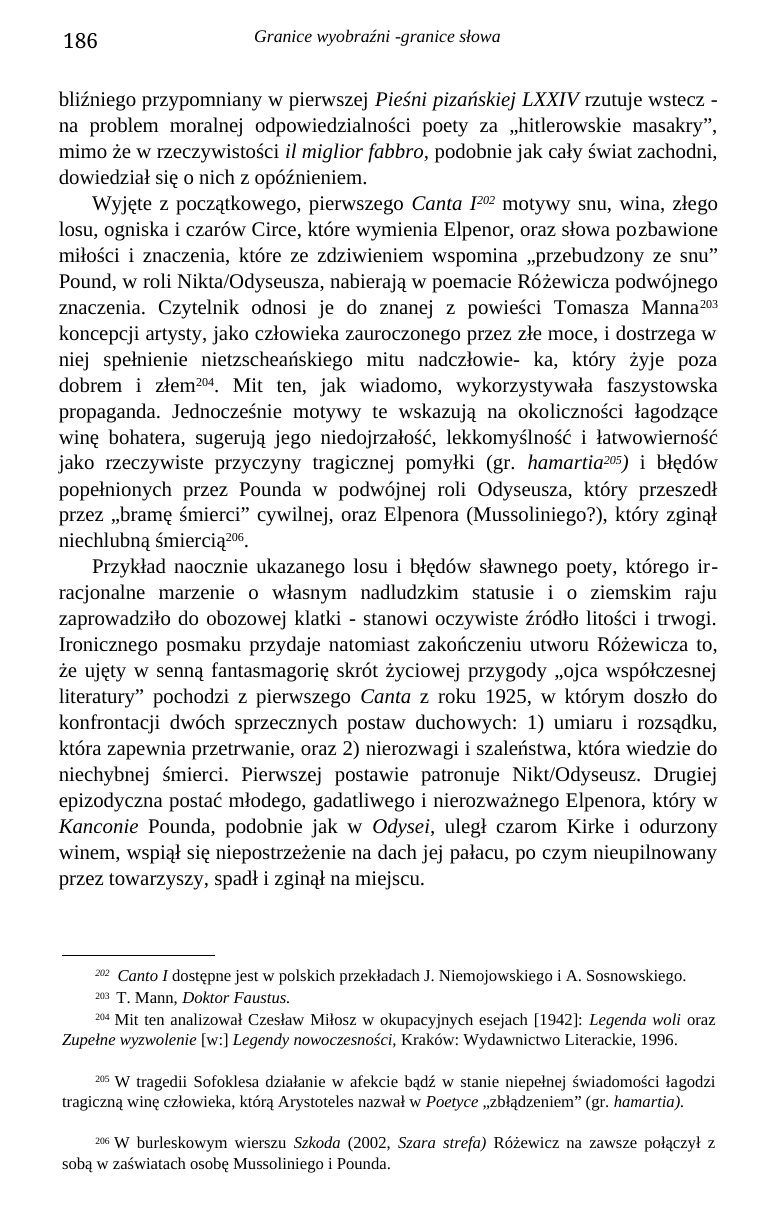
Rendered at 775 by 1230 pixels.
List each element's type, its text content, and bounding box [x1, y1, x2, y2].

text Przykład naocznie ukazanego losu i błędów sławnego poety, którego ir­racjonalne marzenie o własnym nadludzkim statusie i o ziemskim raju zaprowadziło do obozowej klatki - stanowi oczywiste źródło litości i trwogi. Ironicznego posmaku przydaje natomiast zakończeniu utworu Różewicza to, że ujęty w senną fantasmagorię skrót życiowej przygody „ojca współczesnej literatury” pochodzi z pierwszego Canta z roku 1925, w którym doszło do konfrontacji dwóch sprzecznych postaw ducho­wych: 1) umiaru i rozsądku, która zapewnia przetrwanie, oraz 2) nierozwa­gi i szaleństwa, która wiedzie do niechybnej śmierci. Pierwszej postawie patronuje Nikt/Odyseusz. Drugiej epizodyczna postać młodego, gadatliwe­go i nierozważnego Elpenora, który w Kanconie Pounda, podobnie jak w Odysei, uległ czarom Kirke i odurzony winem, wspiął się niepostrzeże­nie na dach jej pałacu, po czym nieupilnowany przez towarzyszy, spadł i zginął na miejscu. [58, 554, 718, 889]
text Wyjęte z początkowego, pierwszego Canta I202 motywy snu, wina, złe­go losu, ogniska i czarów Circe, które wymienia Elpenor, oraz słowa po­zbawione miłości i znaczenia, które ze zdziwieniem wspomina „przebu­dzony ze snu” Pound, w roli Nikta/Odyseusza, nabierają w poemacie Ró­żewicza podwójnego znaczenia. Czytelnik odnosi je do znanej z powieści Tomasza Manna203 koncepcji artysty, jako człowieka zauroczonego przez złe moce, i dostrzega w niej spełnienie nietzscheańskiego mitu nadczłowie- ka, który żyje poza dobrem i złem204. Mit ten, jak wiadomo, wykorzysty­wała faszystowska propaganda. Jednocześnie motywy te wskazują na oko­liczności łagodzące winę bohatera, sugerują jego niedojrzałość, lekkomyśl­ność i łatwowierność jako rzeczywiste przyczyny tragicznej pomyłki (gr. hamartia205) i błędów popełnionych przez Pounda w podwójnej roli Odyseusza, który przeszedł przez „bramę śmierci” cywilnej, oraz Elpenora (Mussoliniego?), który zginął niechlubną śmiercią206. [58, 191, 718, 552]
text 203 T. Mann, Doktor Faustus. [62, 988, 715, 1007]
text Granice wyobraźni -granice słowa [254, 26, 524, 46]
text 205 W tragedii Sofoklesa działanie w afekcie bądź w stanie niepełnej świadomości ła­godzi tragiczną winę człowieka, którą Arystoteles nazwał w Poetyce „zbłądzeniem” (gr. hamartia). [62, 1071, 715, 1111]
text 202 Canto I dostępne jest w polskich przekładach J. Niemojowskiego i A. Sosnowskiego. [62, 965, 715, 984]
text bliźniego przypomniany w pierwszej Pieśni pizańskiej LXXIV rzutuje wstecz - na problem moralnej odpowiedzialności poety za „hitlerowskie masakry”, mimo że w rzeczywistości il miglior fabbro, podobnie jak cały świat zachodni, dowiedział się o nich z opóźnieniem. [58, 87, 718, 189]
text 186 [63, 26, 99, 55]
text 204 Mit ten analizował Czesław Miłosz w okupacyjnych esejach [1942]: Legenda woli oraz Zupełne wyzwolenie [w:] Legendy nowoczesności, Kraków: Wydawnictwo Literackie, 1996. [62, 1009, 715, 1049]
text 206 W burleskowym wierszu Szkoda (2002, Szara strefa) Różewicz na zawsze połączył z sobą w zaświatach osobę Mussoliniego i Pounda. [62, 1133, 715, 1173]
